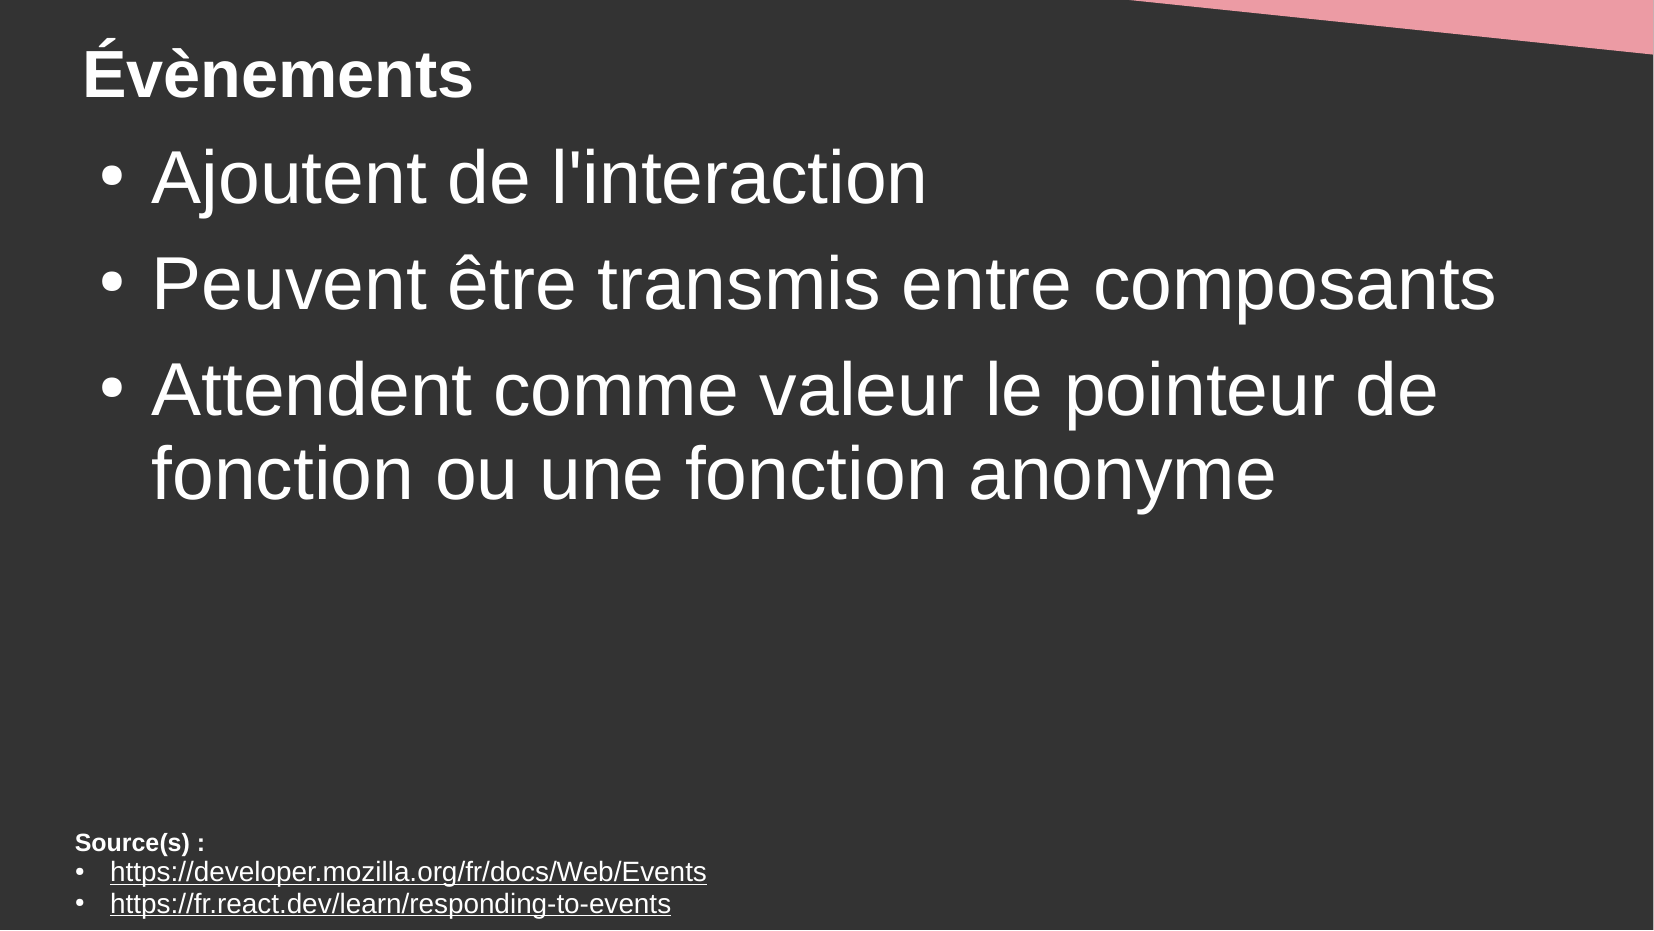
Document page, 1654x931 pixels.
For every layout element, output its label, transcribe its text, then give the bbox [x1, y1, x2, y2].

text_box [1129, 0, 1654, 55]
text_box Source(s) : https://developer.mozilla.org/fr/docs/Web/Events https://fr.react.dev/learn/responding-to-events [60, 821, 1546, 927]
title Évènements [82, 37, 1571, 114]
list Ajoutent de l'interaction Peuvent être transmis entre composants Attendent comme valeur le pointeur de fonction ou une fonction anonyme [80, 135, 1619, 544]
